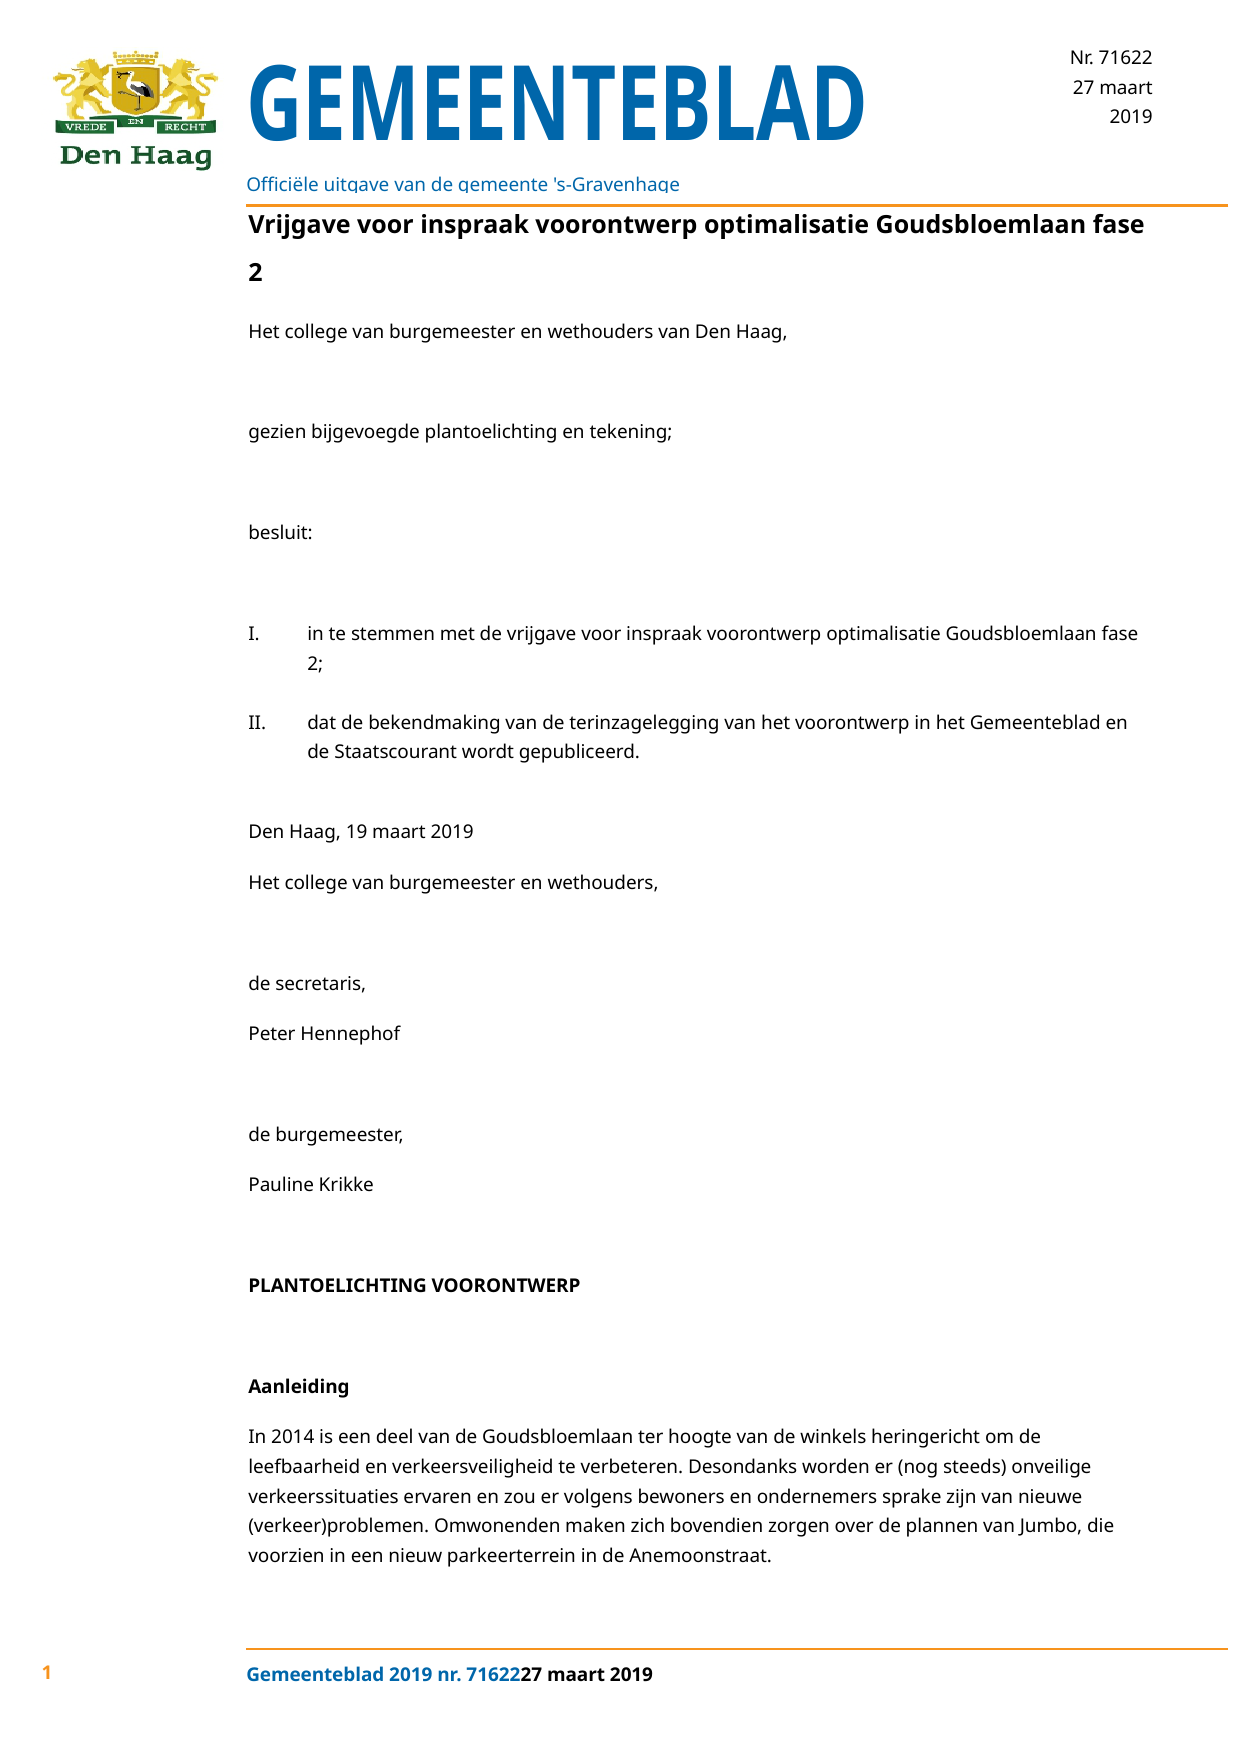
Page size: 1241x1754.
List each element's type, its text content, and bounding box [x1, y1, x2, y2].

picture [41, 47, 231, 172]
text PLANTOELICHTING VOORONTWERP [248, 1272, 1152, 1298]
text gezien bijgevoegde plantoelichting en tekening; [248, 419, 1152, 444]
text Het college van burgemeester en wethouders, [248, 869, 1152, 895]
text de secretaris, [248, 970, 1152, 996]
text de burgemeester, [248, 1121, 1152, 1147]
text Den Haag, 19 maart 2019 [248, 819, 1152, 844]
text Aanleiding [248, 1373, 1152, 1399]
text Het college van burgemeester en wethouders van Den Haag, [248, 318, 1152, 344]
text Peter Hennephof [248, 1020, 1152, 1046]
list dat de bekendmaking van de terinzagelegging van het voorontwerp in het Gemeenteblad en de Staatscourant wordt gepubliceerd. [248, 709, 1152, 764]
text In 2014 is een deel van de Goudsbloemlaan ter hoogte van de winkels heringericht om de leefbaarheid en verkeersveiligheid te verbeteren. Desondanks worden er (nog steeds) onveilige verkeerssituaties ervaren en zou er volgens bewoners en ondernemers sprake zijn van nieuwe (verkeer)problemen. Omwonenden maken zich bovendien zorgen over de plannen van Jumbo, die voorzien in een nieuw parkeerterrein in de Anemoonstraat. [248, 1424, 1152, 1568]
text Pauline Krikke [248, 1172, 1152, 1197]
list in te stemmen met de vrijgave voor inspraak voorontwerp optimalisatie Goudsbloemlaan fase 2; [248, 620, 1152, 676]
text besluit: [248, 519, 1152, 545]
text Vrijgave voor inspraak voorontwerp optimalisatie Goudsbloemlaan fase 2 [248, 207, 1152, 288]
